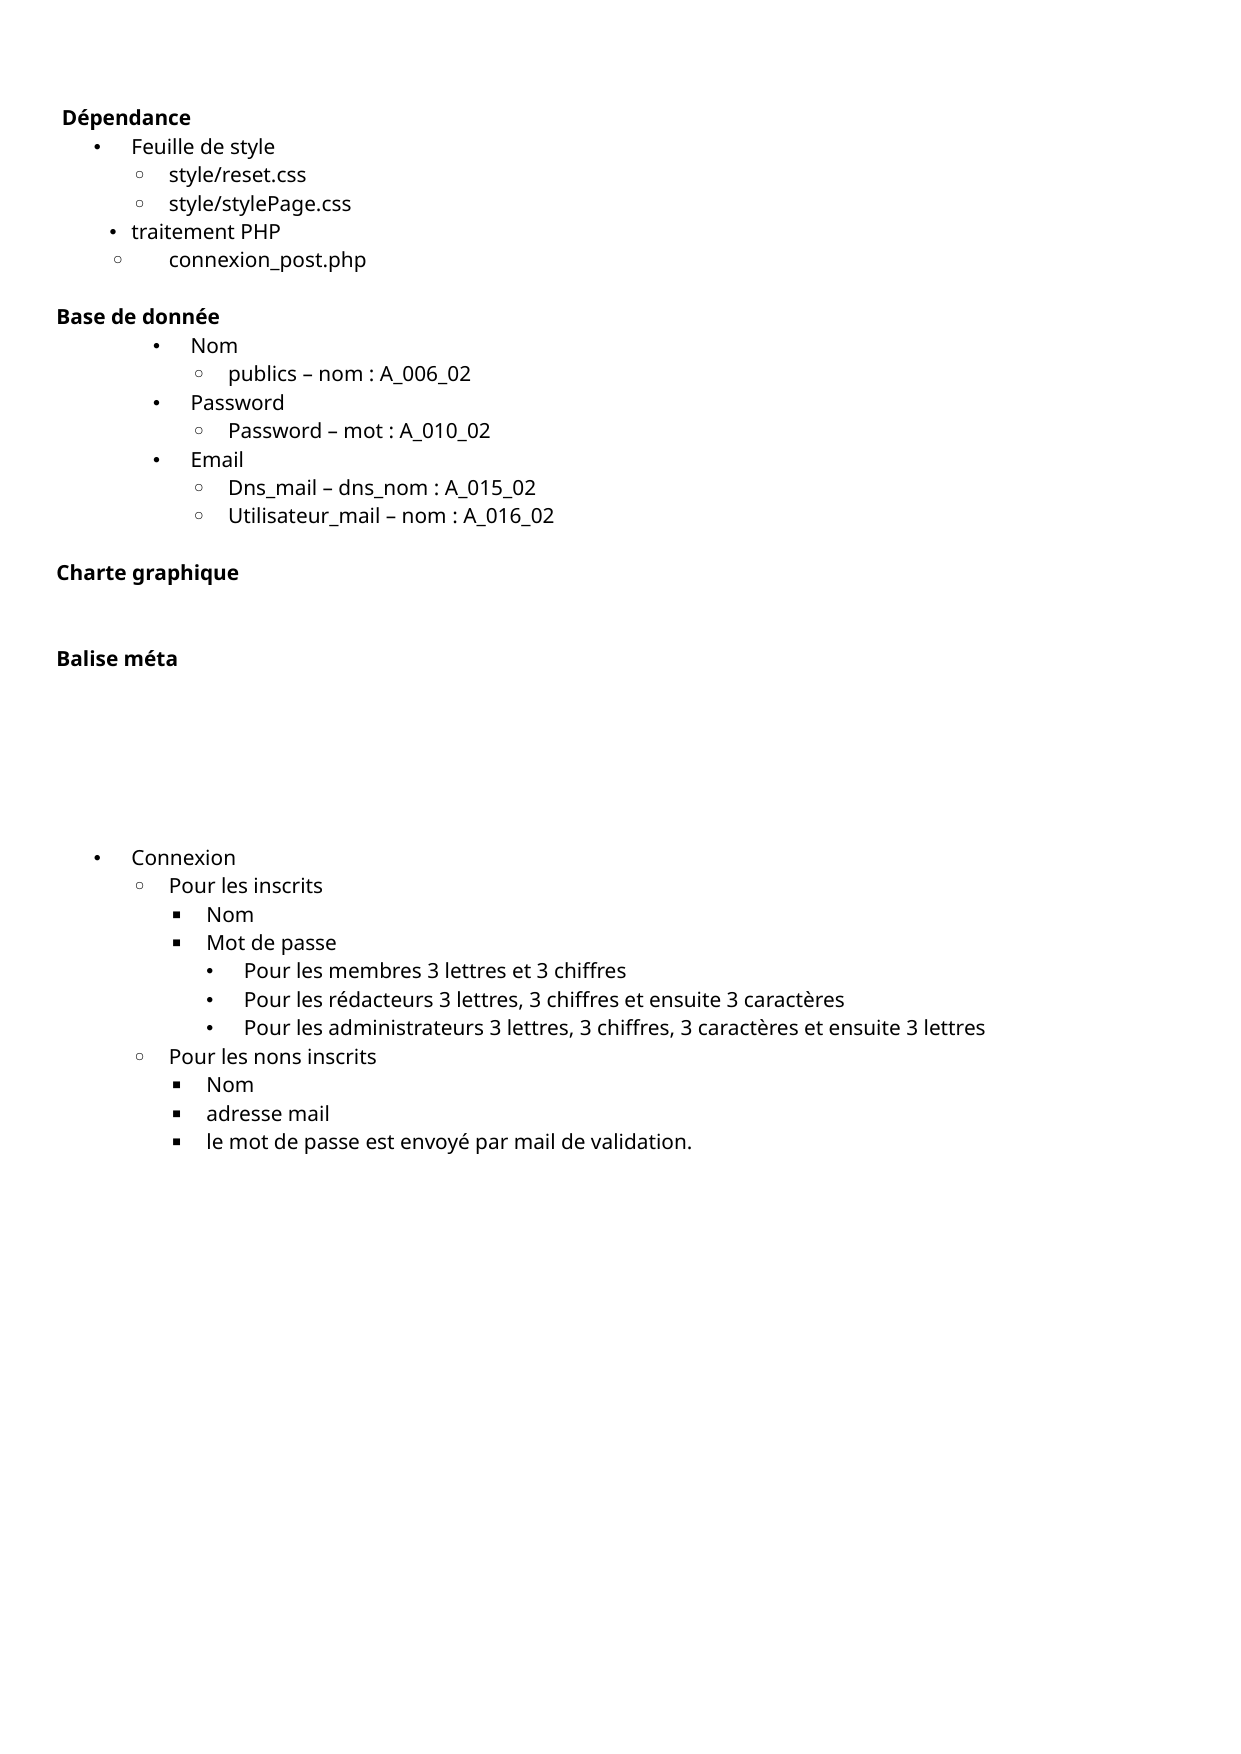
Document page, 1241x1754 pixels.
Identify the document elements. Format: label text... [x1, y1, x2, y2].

list traitement PHP [109, 217, 1161, 246]
text Base de donnée [56, 302, 1161, 331]
list Connexion [94, 843, 1161, 871]
list publics – nom : A_006_02 [190, 359, 1161, 388]
list Feuille de style [94, 132, 1161, 160]
list connexion_post.php [109, 246, 1161, 274]
list Utilisateur_mail – nom : A_016_02 [190, 502, 1161, 530]
list Nom [169, 1070, 1161, 1099]
list Pour les nons inscrits [131, 1042, 1161, 1070]
list le mot de passe est envoyé par mail de validation. [169, 1127, 1161, 1156]
list Email [153, 445, 1161, 473]
list Password [153, 388, 1161, 416]
list Dns_mail – dns_nom : A_015_02 [190, 473, 1161, 502]
list Mot de passe [169, 928, 1161, 957]
list style/stylePage.css [131, 189, 1161, 217]
list Nom [153, 331, 1161, 359]
list adresse mail [169, 1099, 1161, 1127]
text Charte graphique [56, 558, 1161, 587]
list Pour les administrateurs 3 lettres, 3 chiffres, 3 caractères et ensuite 3 lettres [206, 1013, 1161, 1042]
text Dépendance [56, 103, 1161, 132]
list Nom [169, 900, 1161, 928]
list Pour les rédacteurs 3 lettres, 3 chiffres et ensuite 3 caractères [206, 985, 1161, 1013]
list Pour les membres 3 lettres et 3 chiffres [206, 957, 1161, 985]
list Password – mot : A_010_02 [190, 416, 1161, 445]
text Balise méta [56, 644, 1161, 672]
list Pour les inscrits [131, 871, 1161, 900]
list style/reset.css [131, 160, 1161, 189]
